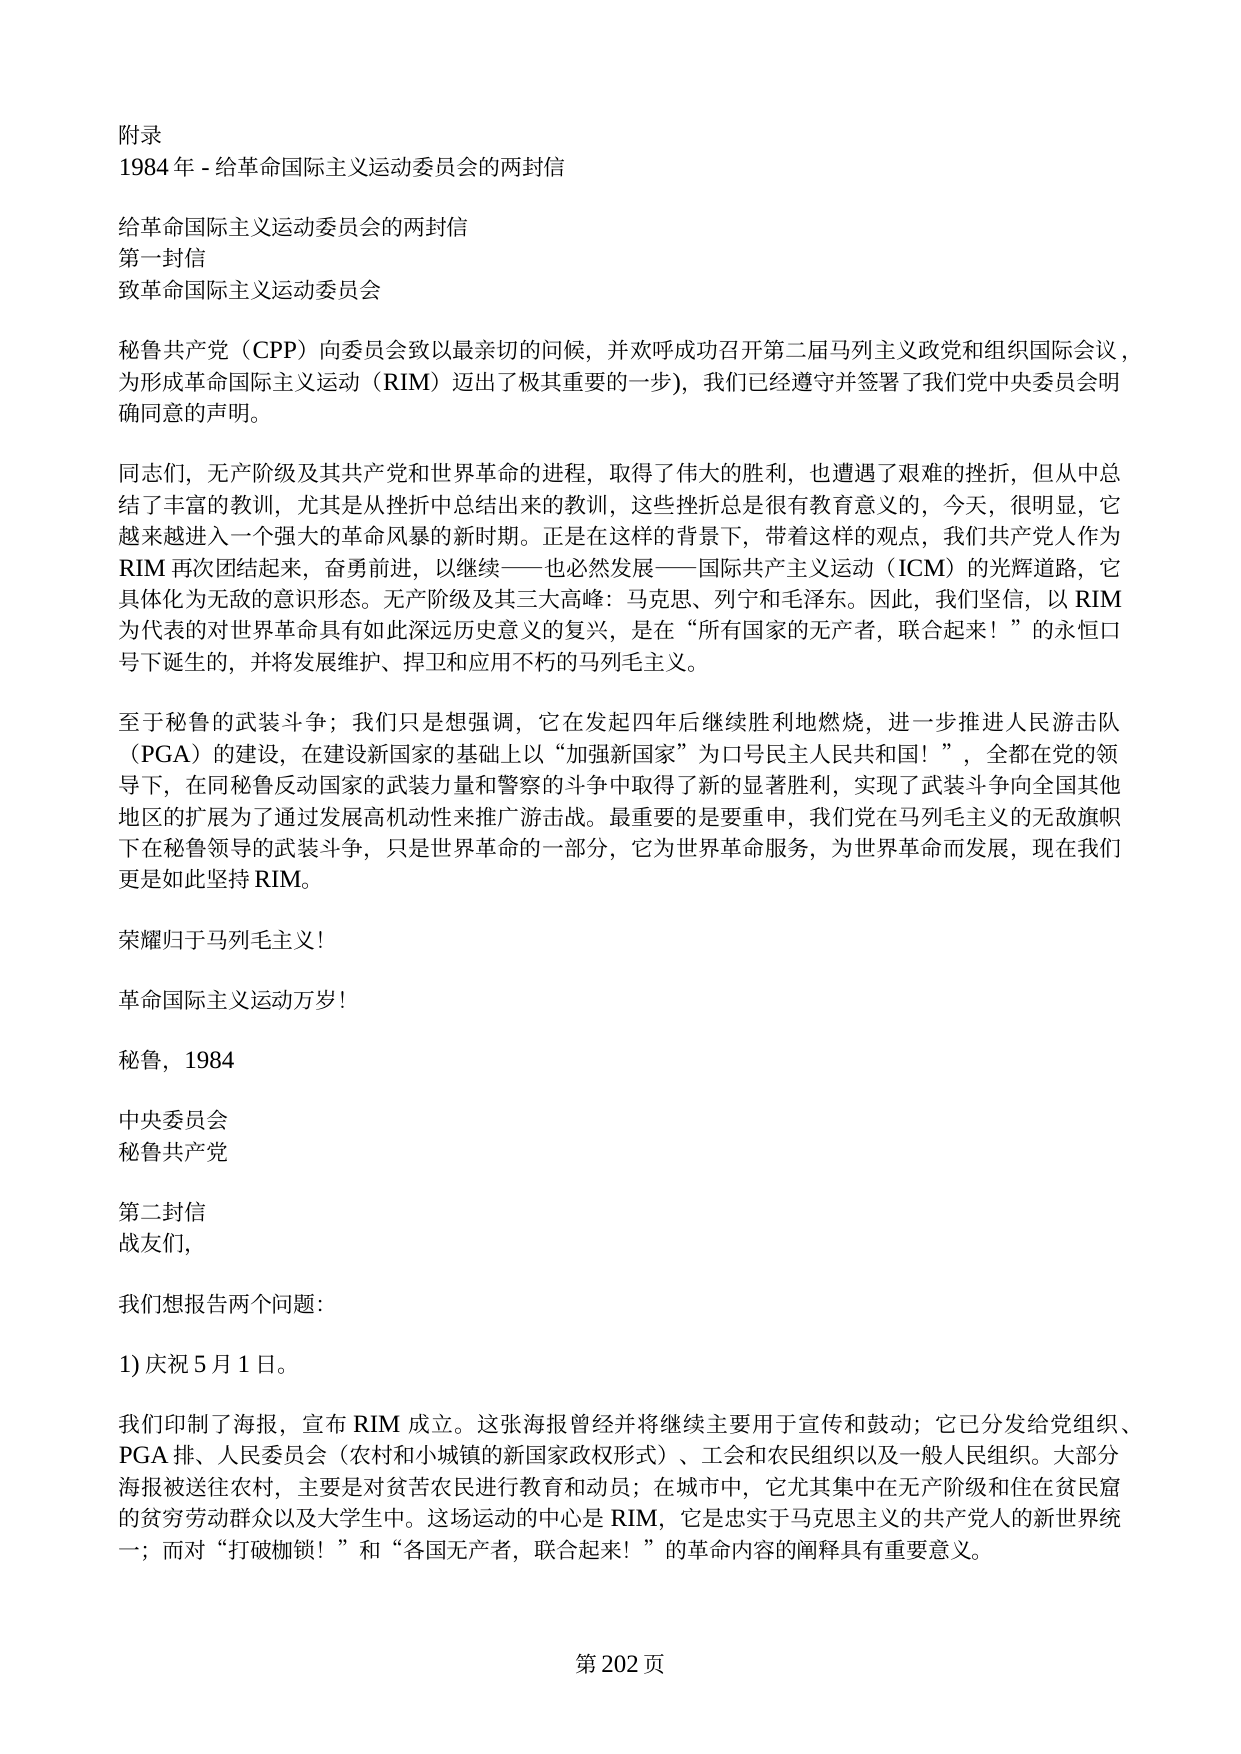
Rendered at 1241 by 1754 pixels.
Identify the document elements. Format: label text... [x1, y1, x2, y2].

text 我们想报告两个问题： [118, 1287, 1122, 1318]
text 第一封信 [118, 242, 1122, 273]
text 1) 庆祝5月1日。 [118, 1347, 1122, 1378]
text 秘鲁共产党（CPP）向委员会致以最亲切的问候，并欢呼成功召开第二届马列主义政党和组织国际会议，为形成革命国际主义运动（RIM）迈出了极其重要的一步)，我们已经遵守并签署了我们党中央委员会明确同意的声明。 [118, 333, 1122, 428]
text 我们印制了海报，宣布RIM 成立。这张海报曾经并将继续主要用于宣传和鼓动；它已分发给党组织、PGA 排、人民委员会（农村和小城镇的新国家政权形式）、工会和农民组织以及一般人民组织。大部分海报被送往农村，主要是对贫苦农民进行教育和动员；在城市中，它尤其集中在无产阶级和住在贫民窟的贫穷劳动群众以及大学生中。这场运动的中心是 RIM，它是忠实于马克思主义的共产党人的新世界统一；而对“打破枷锁！”和“各国无产者，联合起来！”的革命内容的阐释具有重要意义。 [118, 1407, 1122, 1564]
text 同志们，无产阶级及其共产党和世界革命的进程，取得了伟大的胜利，也遭遇了艰难的挫折，但从中总结了丰富的教训，尤其是从挫折中总结出来的教训，这些挫折总是很有教育意义的，今天，很明显，它越来越进入一个强大的革命风暴的新时期。正是在这样的背景下，带着这样的观点，我们共产党人作为RIM再次团结起来，奋勇前进，以继续——也必然发展——国际共产主义运动（ICM）的光辉道路，它具体化为无敌的意识形态。无产阶级及其三大高峰：马克思、列宁和毛泽东。因此，我们坚信，以 RIM 为代表的对世界革命具有如此深远历史意义的复兴，是在“所有国家的无产者，联合起来！”的永恒口号下诞生的，并将发展维护、捍卫和应用不朽的马列毛主义。 [118, 456, 1122, 677]
text 第二封信 [118, 1195, 1122, 1227]
text 给革命国际主义运动委员会的两封信 [118, 210, 1122, 242]
text 荣耀归于马列毛主义！ [118, 923, 1122, 954]
text 致革命国际主义运动委员会 [118, 273, 1122, 304]
text 1984年 - 给革命国际主义运动委员会的两封信 [118, 150, 1122, 181]
text 中央委员会 [118, 1103, 1122, 1135]
text 秘鲁，1984 [118, 1043, 1122, 1075]
text 至于秘鲁的武装斗争；我们只是想强调，它在发起四年后继续胜利地燃烧，进一步推进人民游击队（PGA）的建设，在建设新国家的基础上以“加强新国家”为口号民主人民共和国！”，全都在党的领导下，在同秘鲁反动国家的武装力量和警察的斗争中取得了新的显著胜利，实现了武装斗争向全国其他地区的扩展为了通过发展高机动性来推广游击战。最重要的是要重申，我们党在马列毛主义的无敌旗帜下在秘鲁领导的武装斗争，只是世界革命的一部分，它为世界革命服务，为世界革命而发展，现在我们更是如此坚持RIM。 [118, 705, 1122, 894]
text 秘鲁共产党 [118, 1135, 1122, 1166]
text 附录 [118, 118, 1122, 150]
text 革命国际主义运动万岁！ [118, 983, 1122, 1014]
text 战友们， [118, 1227, 1122, 1258]
